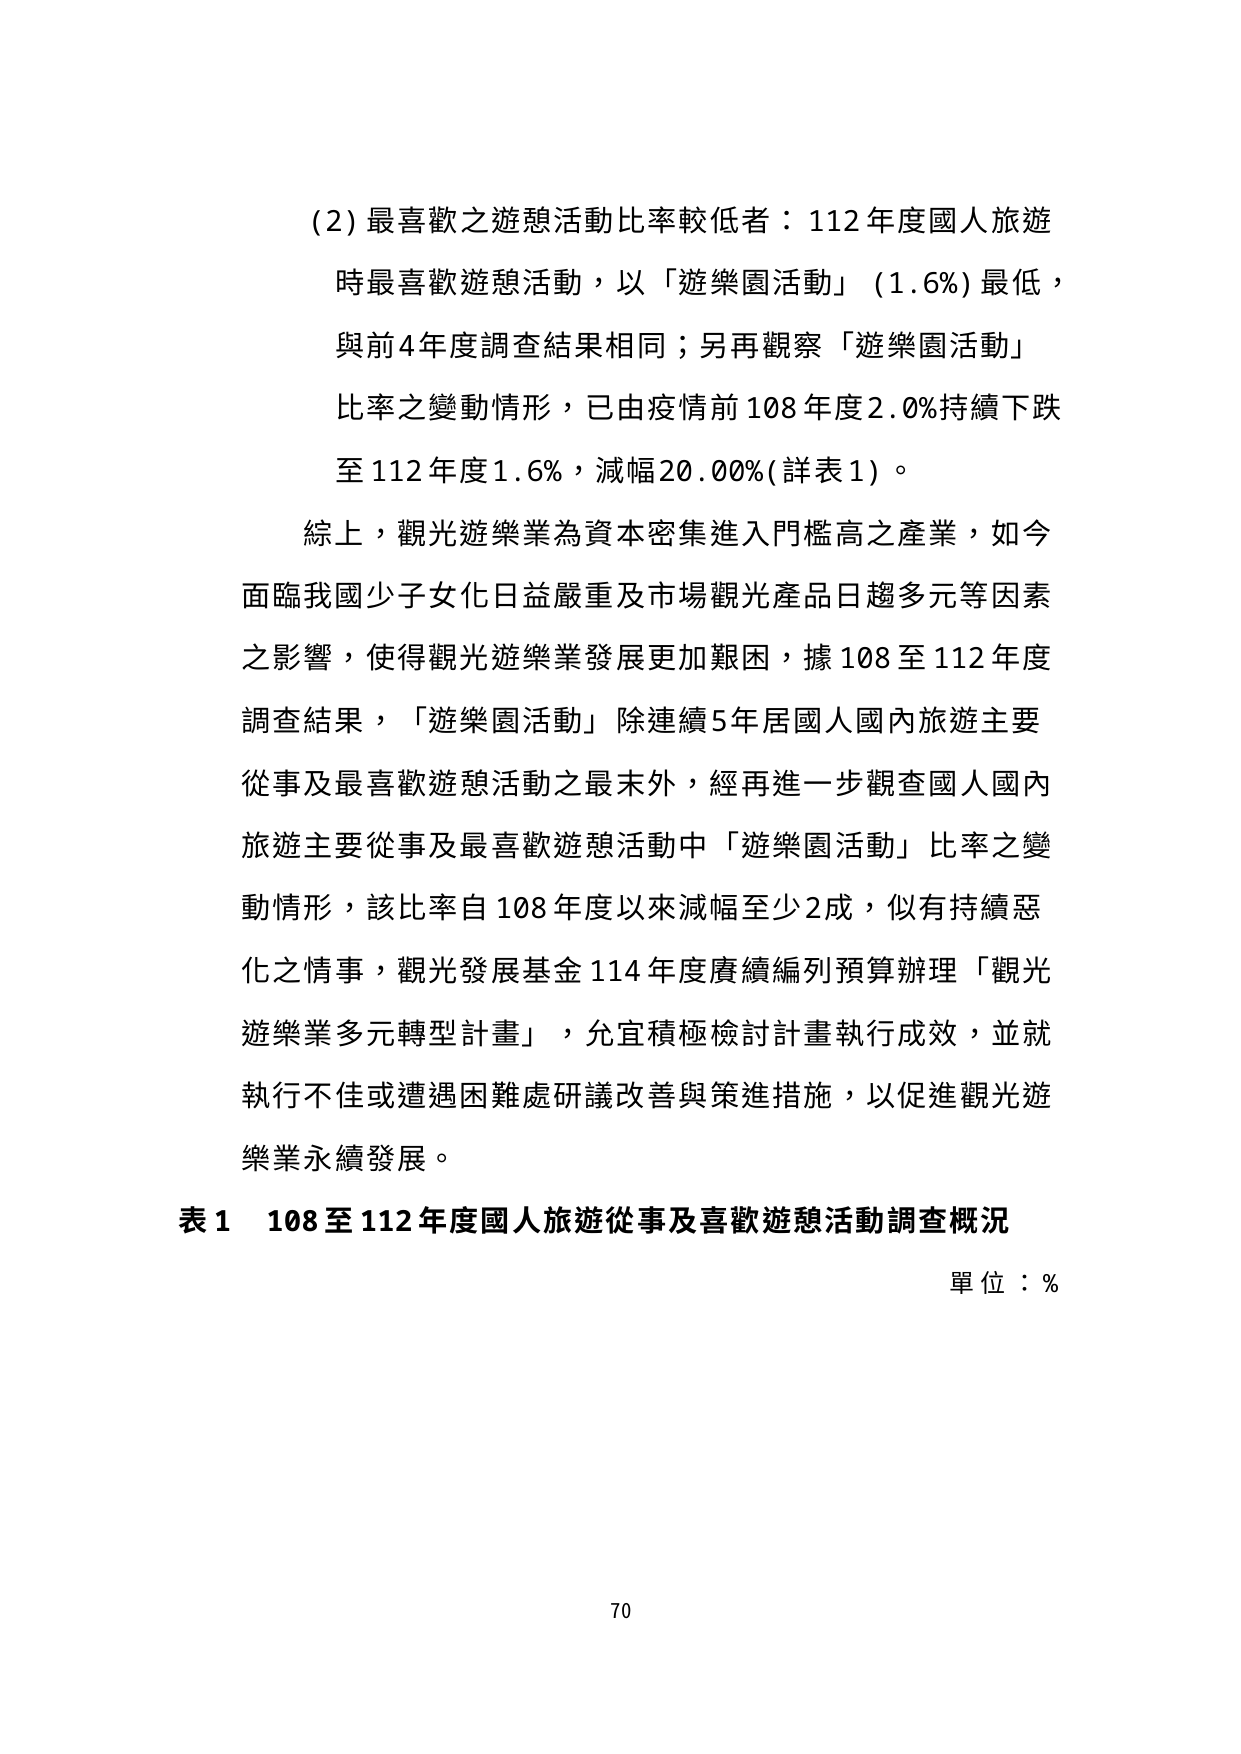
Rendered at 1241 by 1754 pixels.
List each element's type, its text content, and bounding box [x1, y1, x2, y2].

text (2)最喜歡之遊憩活動比率較低者：112年度國人旅遊時最喜歡遊憩活動，以「遊樂園活動」(1.6%)最低，與前4年度調查結果相同；另再觀察「遊樂園活動」比率之變動情形，已由疫情前108年度2.0%持續下跌至112年度1.6%，減幅20.00%(詳表1)。 [295, 177, 1063, 490]
text 單位：% [170, 1240, 1061, 1302]
text 表1 108至112年度國人旅遊從事及喜歡遊憩活動調查概況 [170, 1177, 1061, 1240]
text 綜上，觀光遊樂業為資本密集進入門檻高之產業，如今面臨我國少子女化日益嚴重及市場觀光產品日趨多元等因素之影響，使得觀光遊樂業發展更加艱困，據108至112年度調查結果，「遊樂園活動」除連續5年居國人國內旅遊主要從事及最喜歡遊憩活動之最末外，經再進一步觀查國人國內旅遊主要從事及最喜歡遊憩活動中「遊樂園活動」比率之變動情形，該比率自108年度以來減幅至少2成，似有持續惡化之情事，觀光發展基金114年度賡續編列預算辦理「觀光遊樂業多元轉型計畫」，允宜積極檢討計畫執行成效，並就執行不佳或遭遇困難處研議改善與策進措施，以促進觀光遊樂業永續發展。 [236, 490, 1063, 1177]
